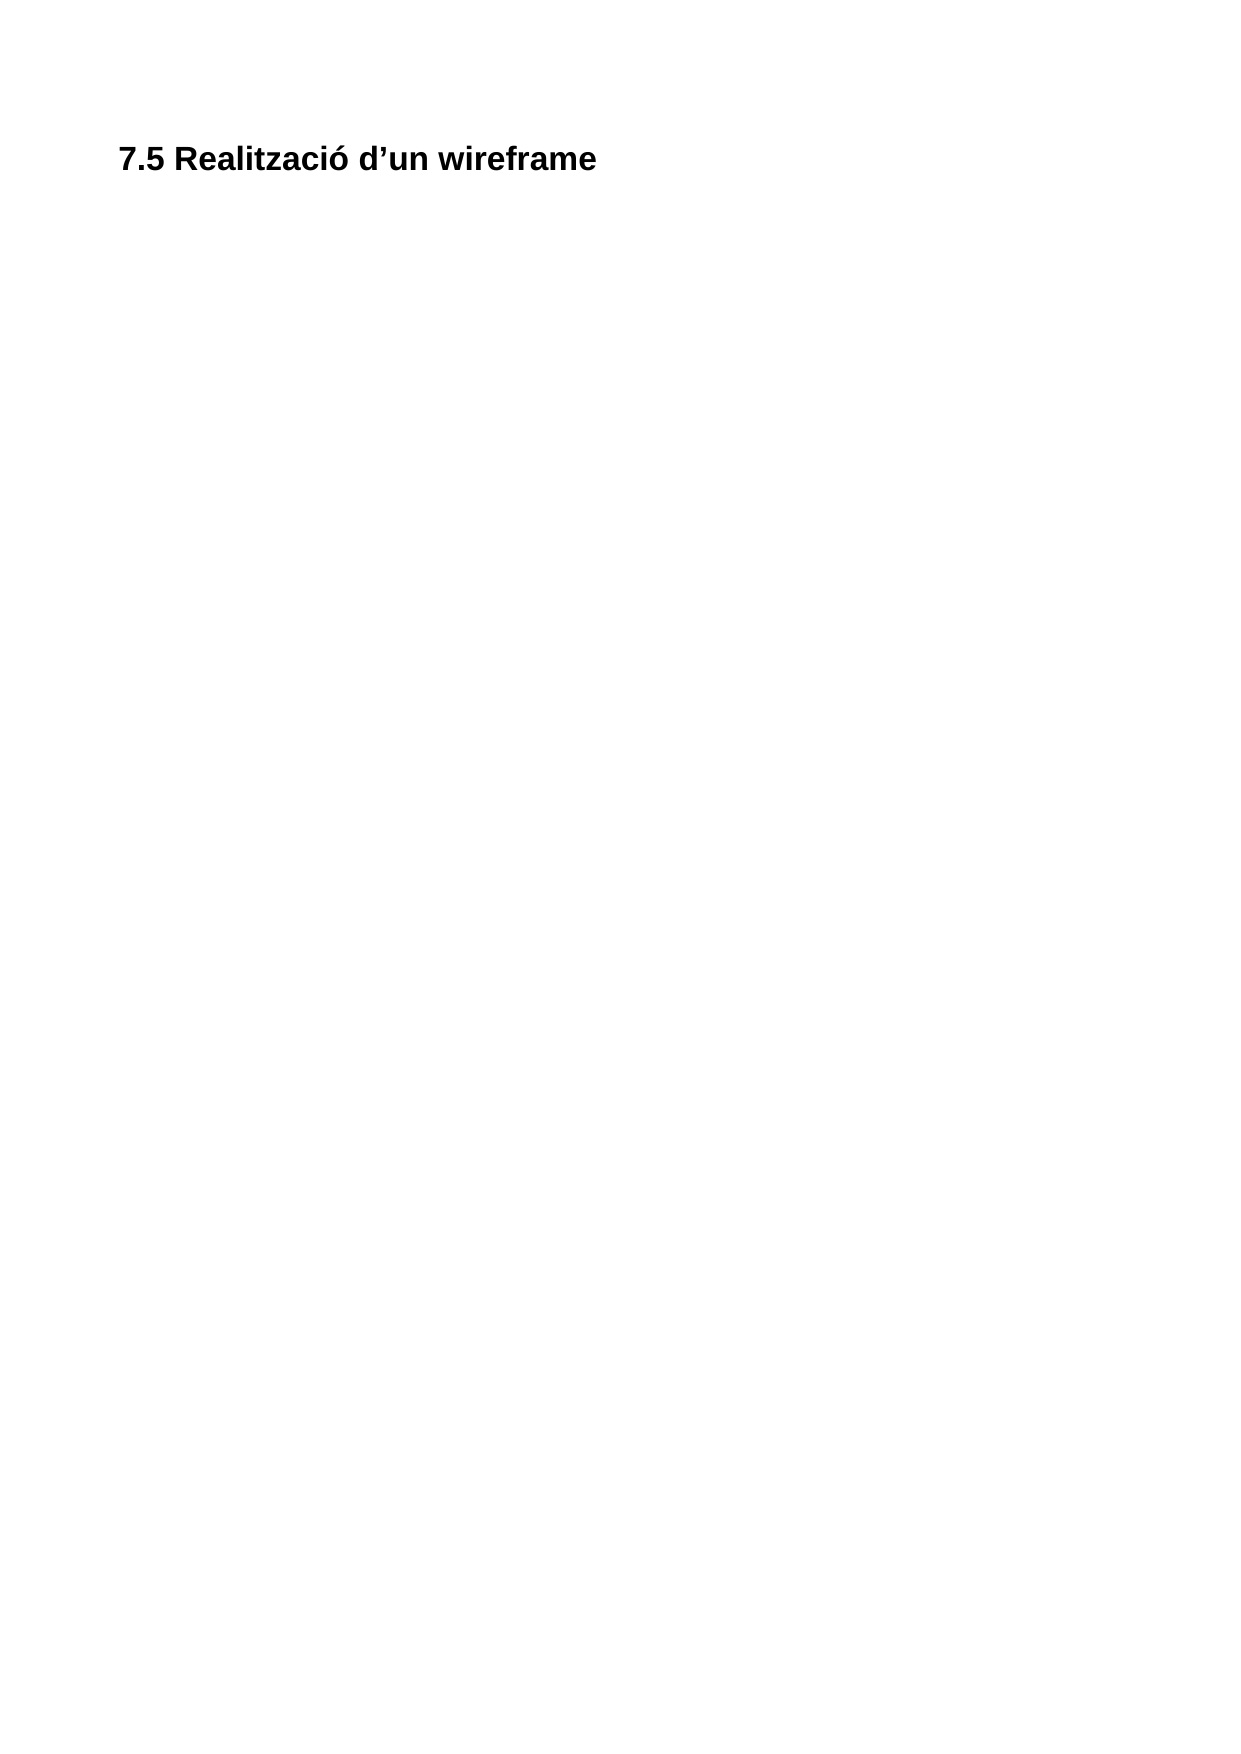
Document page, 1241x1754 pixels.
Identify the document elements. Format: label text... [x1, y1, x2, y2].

subtitle 7.5 Realització d’un wireframe [118, 139, 1122, 178]
